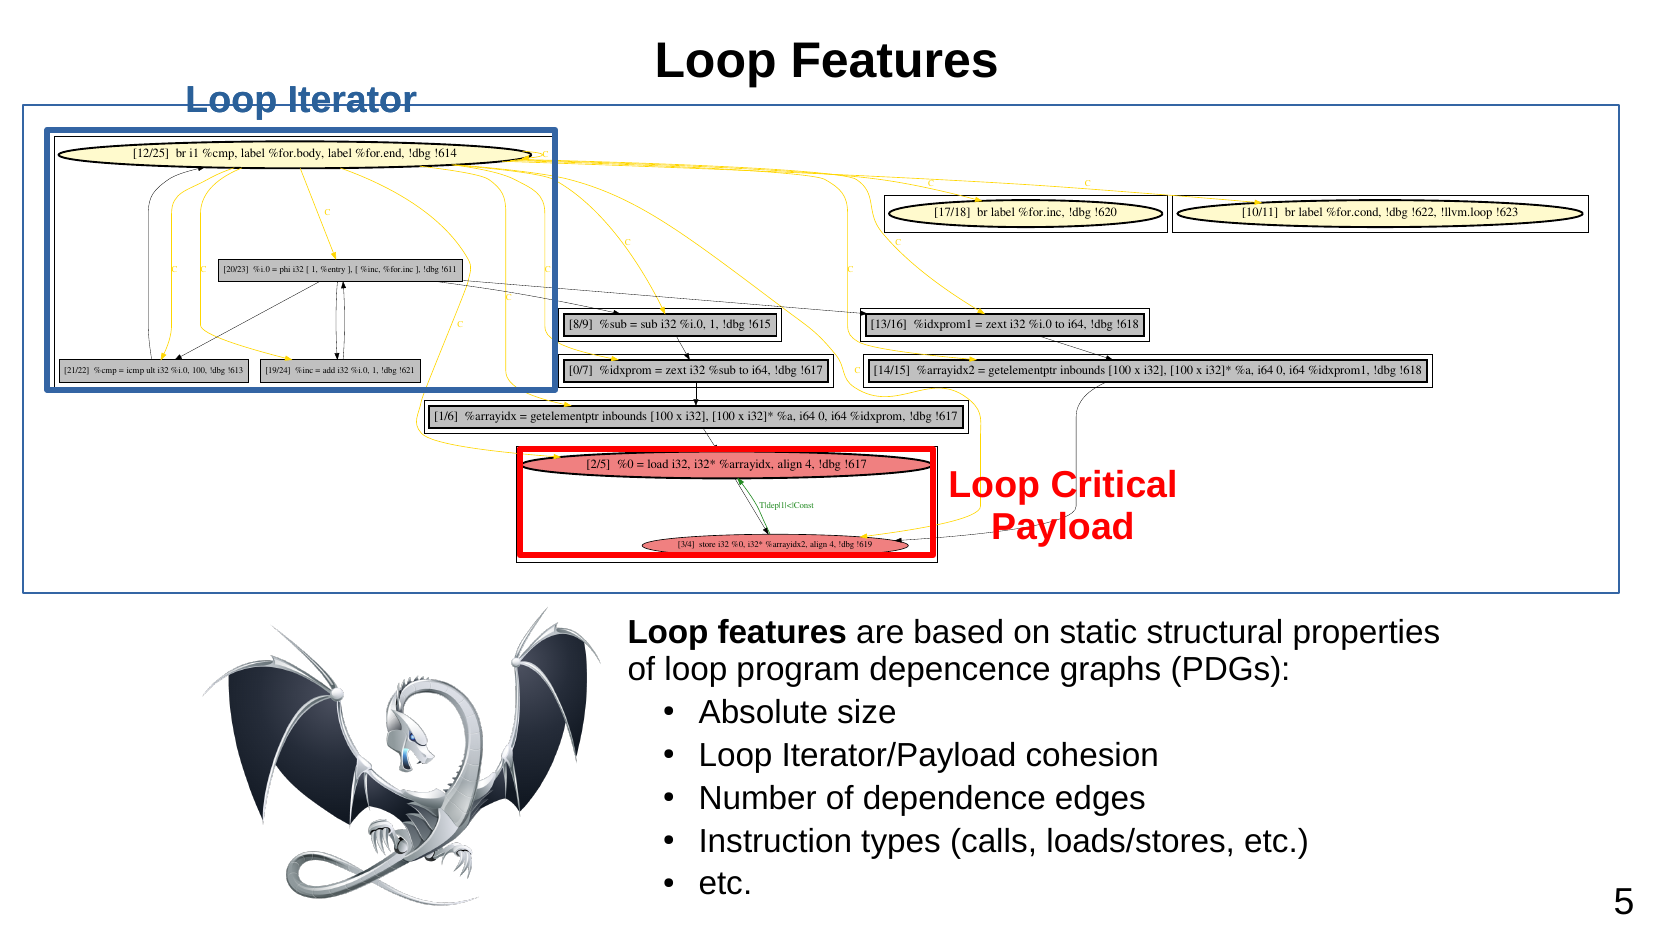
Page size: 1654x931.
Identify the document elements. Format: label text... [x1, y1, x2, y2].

text_box Loop Critical Payload [933, 456, 1193, 556]
text_box Loop Iterator [47, 70, 556, 128]
text_box Loop features are based on static structural properties of loop program depencence graphs (PDGs): Absolute size Loop Iterator/Payload cohesion Number of dependence edges Instruction types (calls, loads/stores, etc.) etc. [612, 605, 1487, 910]
picture [23, 106, 1619, 931]
picture [50, 133, 552, 387]
text_box Loop Features [0, 2, 1654, 119]
text_box 5 [1594, 873, 1654, 931]
